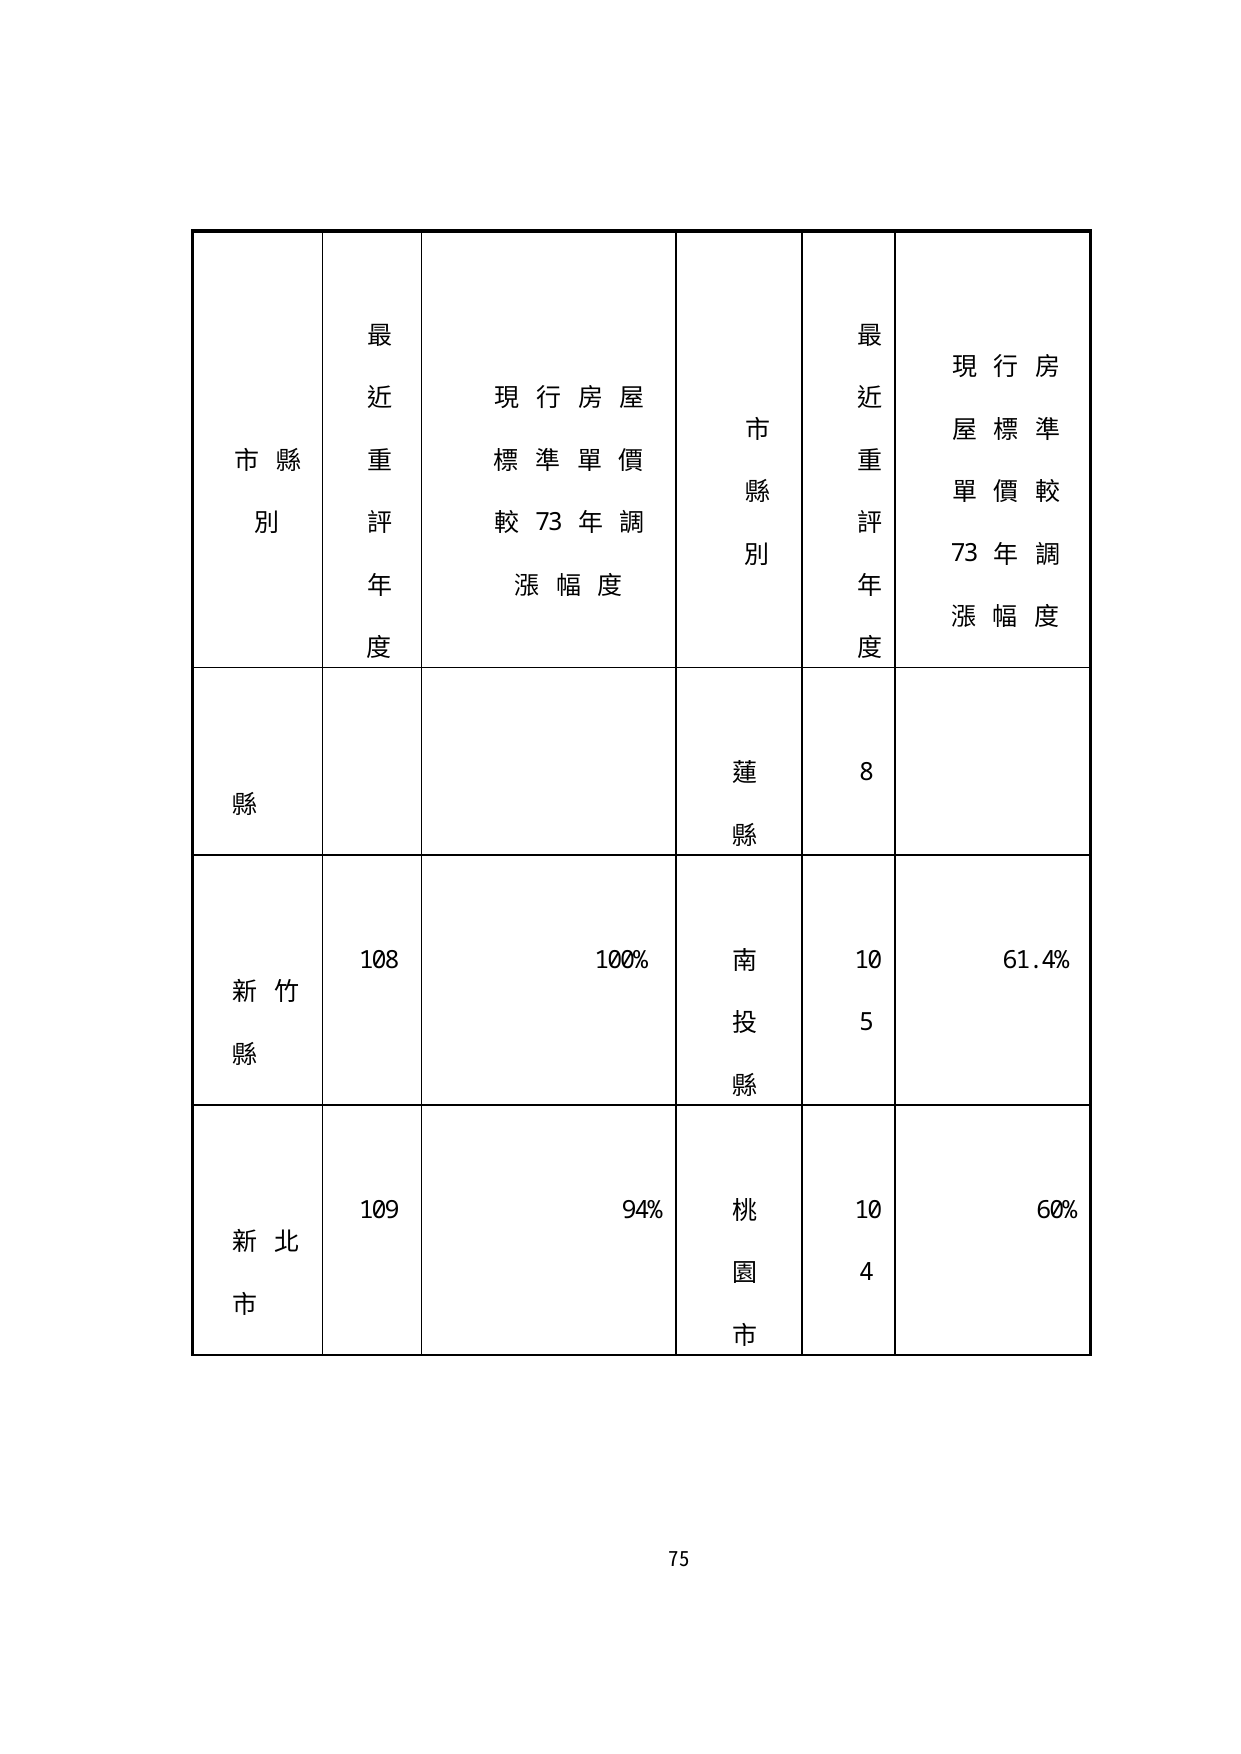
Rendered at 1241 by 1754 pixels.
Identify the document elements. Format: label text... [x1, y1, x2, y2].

table_cell 100% [422, 856, 675, 1104]
table_cell 105 [803, 856, 894, 1104]
table_header 市縣別 [677, 233, 801, 667]
table_cell 109 [323, 1106, 421, 1354]
table_header 現行房屋標準單價較73年調漲幅度 [896, 233, 1089, 667]
table_cell 桃園市 [677, 1106, 801, 1354]
table_cell 94% [422, 1106, 675, 1354]
table_header 市縣別 [194, 233, 322, 667]
table_cell [323, 668, 421, 854]
table_cell 新北市 [194, 1106, 322, 1354]
table_cell 104 [803, 1106, 894, 1354]
table_cell 108 [323, 856, 421, 1104]
table_cell 蓮縣 [677, 668, 801, 854]
table_cell 8 [803, 668, 894, 854]
table_cell 縣 [194, 668, 322, 854]
table_cell 南投縣 [677, 856, 801, 1104]
table_cell [422, 668, 675, 854]
table_cell 新竹縣 [194, 856, 322, 1104]
table_header 現行房屋標準單價 較73年調漲幅度 [422, 233, 675, 667]
table_header 最近重評年度 [323, 233, 421, 667]
table_cell 61.4% [896, 856, 1089, 1104]
table_cell 60% [896, 1106, 1089, 1354]
table_cell [896, 668, 1089, 854]
table_header 最近重評年度 [803, 233, 894, 667]
